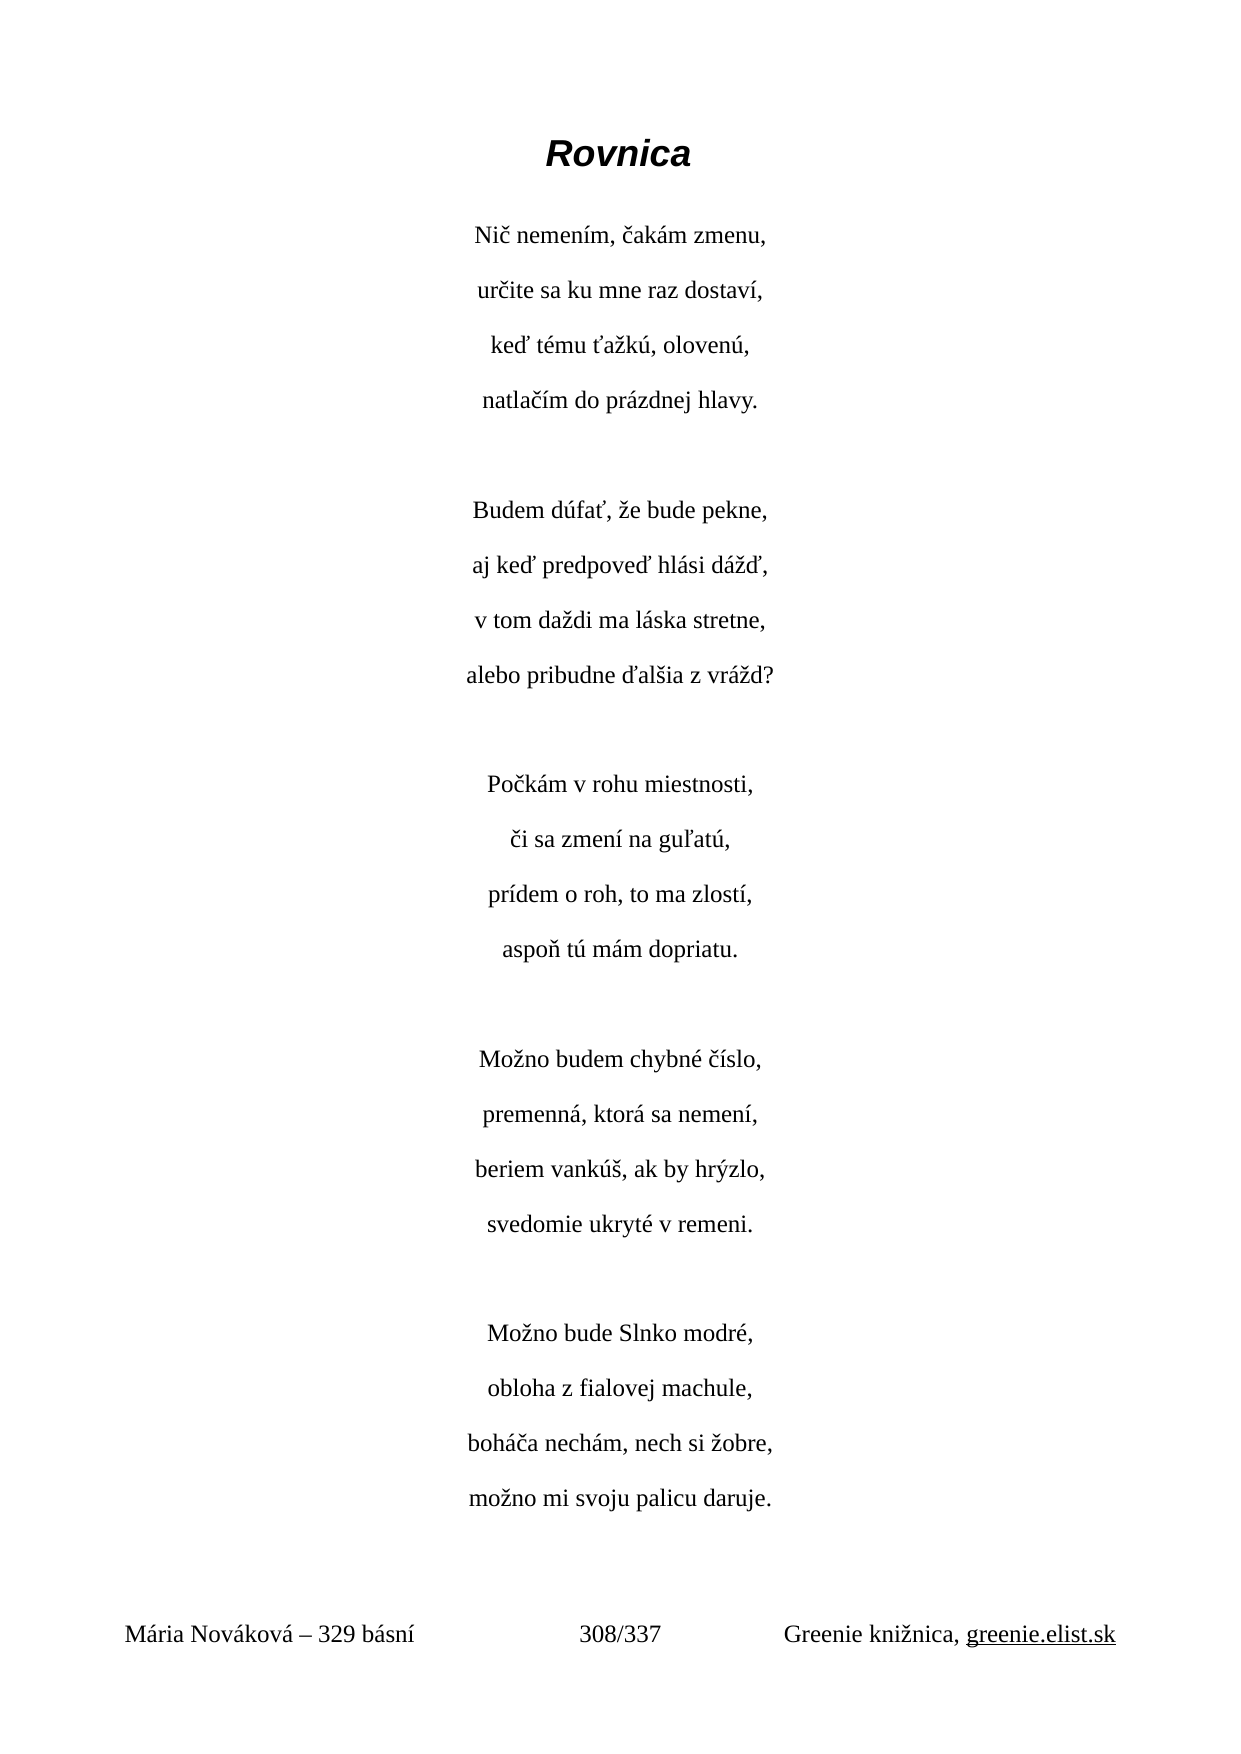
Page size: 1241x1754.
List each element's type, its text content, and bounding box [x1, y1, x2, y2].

text Možno bude Slnko modré, [106, 1318, 1134, 1347]
text premenná, ktorá sa nemení, [106, 1099, 1134, 1128]
text aj keď predpoveď hlási dážď, [106, 550, 1134, 579]
text aspoň tú mám dopriatu. [106, 934, 1134, 963]
text prídem o roh, to ma zlostí, [106, 879, 1134, 908]
subtitle Rovnica [106, 131, 1134, 174]
text boháča nechám, nech si žobre, [106, 1428, 1134, 1457]
text beriem vankúš, ak by hrýzlo, [106, 1154, 1134, 1182]
text v tom daždi ma láska stretne, [106, 605, 1134, 633]
text obloha z fialovej machule, [106, 1373, 1134, 1402]
text určite sa ku mne raz dostaví, [106, 275, 1134, 304]
text Budem dúfať, že bude pekne, [106, 495, 1134, 524]
text svedomie ukryté v remeni. [106, 1209, 1134, 1237]
text alebo pribudne ďalšia z vrážd? [106, 660, 1134, 688]
text natlačím do prázdnej hlavy. [106, 385, 1134, 414]
text Možno budem chybné číslo, [106, 1044, 1134, 1073]
text keď tému ťažkú, olovenú, [106, 330, 1134, 359]
text Počkám v rohu miestnosti, [106, 769, 1134, 798]
text možno mi svoju palicu daruje. [106, 1483, 1134, 1512]
text či sa zmení na guľatú, [106, 824, 1134, 853]
text Nič nemením, čakám zmenu, [106, 221, 1134, 249]
